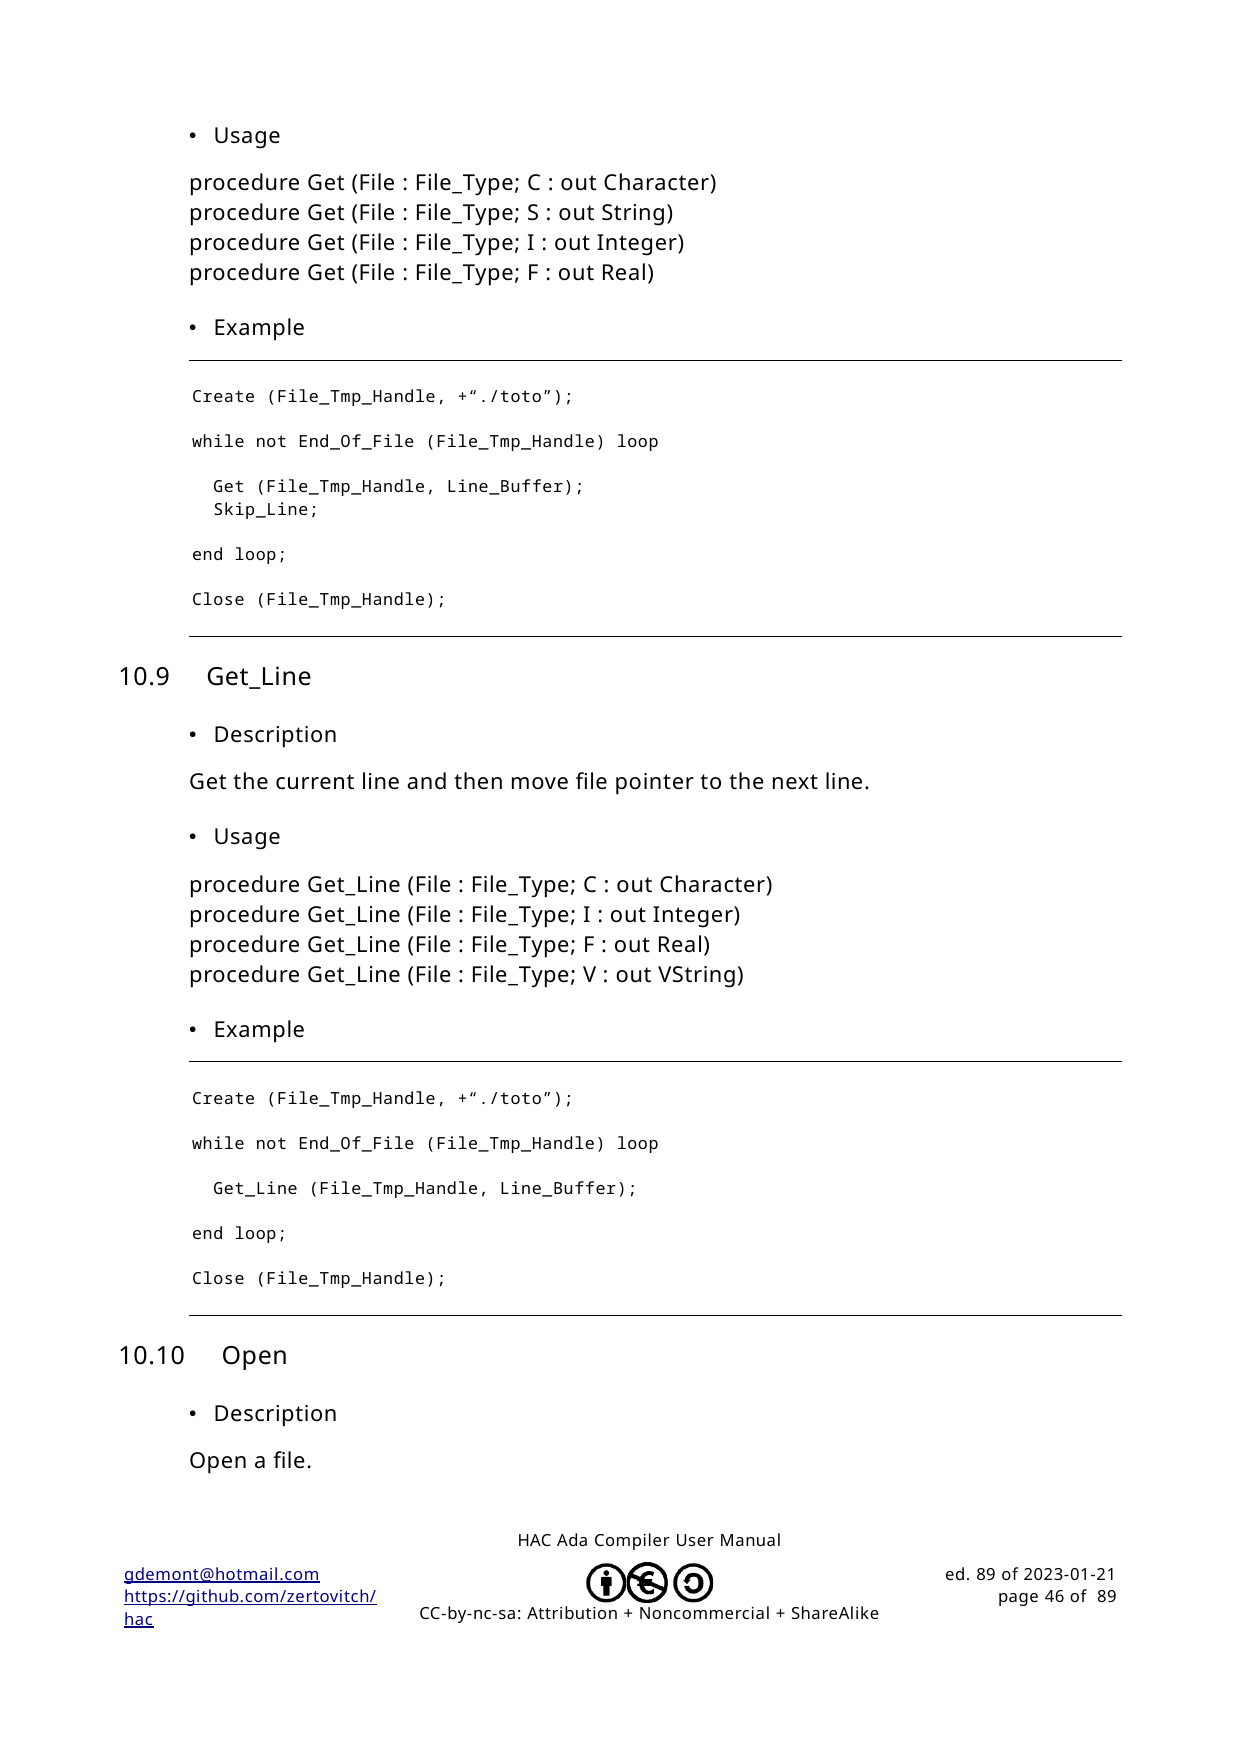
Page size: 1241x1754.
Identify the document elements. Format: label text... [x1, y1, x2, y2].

text procedure Get (File : File_Type; S : out String) [189, 197, 1122, 227]
list Create (File_Tmp_Handle, +“./toto”); [189, 1062, 1122, 1109]
subtitle Get_Line [118, 659, 1122, 693]
list Close (File_Tmp_Handle); [189, 585, 1122, 636]
text procedure Get (File : File_Type; F : out Real) [189, 257, 1122, 287]
text procedure Get_Line (File : File_Type; V : out VString) [189, 958, 1122, 988]
text procedure Get_Line (File : File_Type; C : out Character) [189, 868, 1122, 898]
list Create (File_Tmp_Handle, +“./toto”); [189, 361, 1122, 408]
subtitle Usage [189, 118, 1122, 149]
subtitle Example [189, 311, 1122, 342]
text procedure Get_Line (File : File_Type; I : out Integer) [189, 898, 1122, 928]
subtitle Usage [189, 819, 1122, 851]
list Close (File_Tmp_Handle); [189, 1264, 1122, 1315]
text Open a file. [189, 1445, 1122, 1475]
subtitle Description [189, 1396, 1122, 1427]
list Get (File_Tmp_Handle, Line_Buffer); [189, 472, 1122, 495]
subtitle Open [118, 1338, 1122, 1372]
list end loop; [189, 1196, 1122, 1244]
list while not End_Of_File (File_Tmp_Handle) loop [189, 1129, 1122, 1154]
text Get the current line and then move file pointer to the next line. [189, 766, 1122, 796]
subtitle Example [189, 1012, 1122, 1043]
text procedure Get (File : File_Type; C : out Character) [189, 167, 1122, 197]
text procedure Get_Line (File : File_Type; F : out Real) [189, 928, 1122, 958]
text procedure Get (File : File_Type; I : out Integer) [189, 227, 1122, 257]
picture [672, 1562, 714, 1603]
list Get_Line (File_Tmp_Handle, Line_Buffer); [189, 1174, 1122, 1196]
subtitle Description [189, 717, 1122, 748]
picture [585, 1562, 668, 1603]
list Skip_Line; end loop; [189, 495, 1122, 565]
list while not End_Of_File (File_Tmp_Handle) loop [189, 427, 1122, 453]
